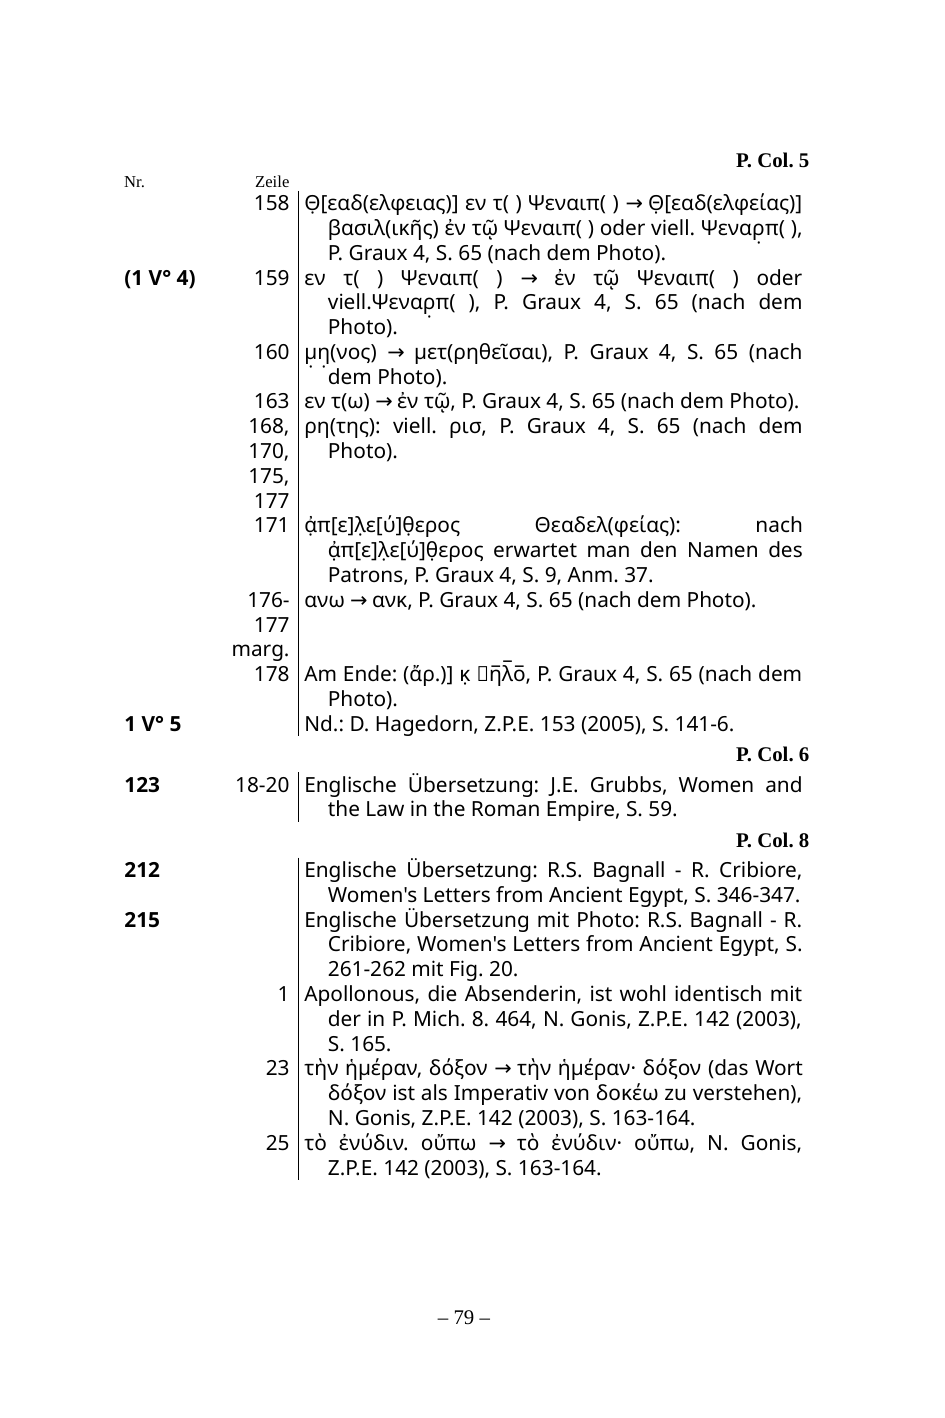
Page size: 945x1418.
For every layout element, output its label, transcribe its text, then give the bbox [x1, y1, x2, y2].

table_cell ρη(της): viell. ρισ, P. Graux 4, S. 65 (nach dem Photo). [299, 414, 809, 513]
table_cell Nd.: D. Hagedorn, Z.P.E. 153 (2005), S. 141-6. [299, 711, 809, 736]
table_cell 215 [118, 907, 298, 982]
table_cell 159 [207, 265, 298, 339]
subtitle P. Col. 6 [118, 742, 809, 766]
table_cell [118, 340, 207, 389]
table_cell [118, 662, 207, 711]
table_cell [118, 1056, 207, 1130]
table_header 18-20 [207, 772, 298, 822]
table_cell 25 [207, 1130, 298, 1180]
table_cell 171 [207, 513, 298, 587]
table_cell ανω → ανκ, P. Graux 4, S. 65 (nach dem Photo). [299, 588, 809, 662]
table_cell εν τ(ω) → ἐν τῷ, P. Graux 4, S. 65 (nach dem Photo). [299, 389, 809, 414]
table_header 212 [118, 858, 298, 907]
table_cell [118, 588, 207, 662]
table_cell [118, 1130, 207, 1180]
table_cell 1 [207, 982, 298, 1056]
table_header Englische Übersetzung: J.E. Grubbs, Women and the Law in the Roman Empire, S. 59. [299, 772, 809, 822]
table_header 123 [118, 772, 207, 822]
table_cell Englische Übersetzung mit Photo: R.S. Bagnall - R. Cribiore, Women's Letters from Ancient Egypt, S. 261-262 mit Fig. 20. [299, 907, 809, 982]
table_cell μ̣η̣(νος) → μετ(ρηθεῖσαι), P. Graux 4, S. 65 (nach dem Photo). [299, 340, 809, 389]
table_cell εν τ( ) Ψεναιπ( ) → ἐν τῷ Ψεναιπ( ) oder viell.Ψεναρ̣π( ), P. Graux 4, S. 65 (nach dem Photo). [299, 265, 809, 339]
table_cell 23 [207, 1056, 298, 1130]
table_cell (1 V° 4) [118, 265, 207, 339]
table_cell Apollonous, die Absenderin, ist wohl identisch mit der in P. Mich. 8. 464, N. Gonis, Z.P.E. 142 (2003), S. 165. [299, 982, 809, 1056]
table_header Englische Übersetzung: R.S. Bagnall - R. Cribiore, Women's Letters from Ancient Egypt, S. 346-347. [299, 858, 809, 907]
table_cell τὴν ἡμέραν, δόξον → τὴν ἡμέραν· δόξον (das Wort δόξον ist als Imperativ von δοκέω zu verstehen), N. Gonis, Z.P.E. 142 (2003), S. 163-164. [299, 1056, 809, 1130]
table_cell 178 [207, 662, 298, 711]
table_cell 160 [207, 340, 298, 389]
table_cell [118, 191, 207, 265]
table_cell 176-177 marg. [207, 588, 298, 662]
table_cell 168, 170, 175, 177 [207, 414, 298, 513]
table_cell Am Ende: (ἄρ.)] κ̣ η̅λ̅ο̅, P. Graux 4, S. 65 (nach dem Photo). [299, 662, 809, 711]
table_cell ἀ̣π[ε]λ̣ε[ύ]θ̣ερος Θεαδελ(φείας): nach ἀ̣π[ε]λ̣ε[ύ]θ̣ερος erwartet man den Namen des Patrons, P. Graux 4, S. 9, Anm. 37. [299, 513, 809, 587]
table_cell 158 [207, 191, 298, 265]
table_cell [118, 414, 207, 513]
table_cell [118, 389, 207, 414]
table_cell [118, 982, 207, 1056]
table_cell Θ̣[εαδ(ελφειας)] εν τ( ) Ψεναιπ( ) → Θ̣[εαδ(ελφείας)] βασιλ(ικῆς) ἐν τῷ Ψεναιπ( ) oder viell. Ψεναρ̣π( ), P. Graux 4, S. 65 (nach dem Photo). [299, 191, 809, 265]
table_cell 1 V° 5 [118, 711, 298, 736]
table_cell 163 [207, 389, 298, 414]
table_cell [118, 513, 207, 587]
table_cell τὸ ἐνύδιν. οὔπω → τὸ ἐνύδιν· οὔπω, N. Gonis, Z.P.E. 142 (2003), S. 163-164. [299, 1130, 809, 1180]
subtitle P. Col. 8 [118, 828, 809, 852]
